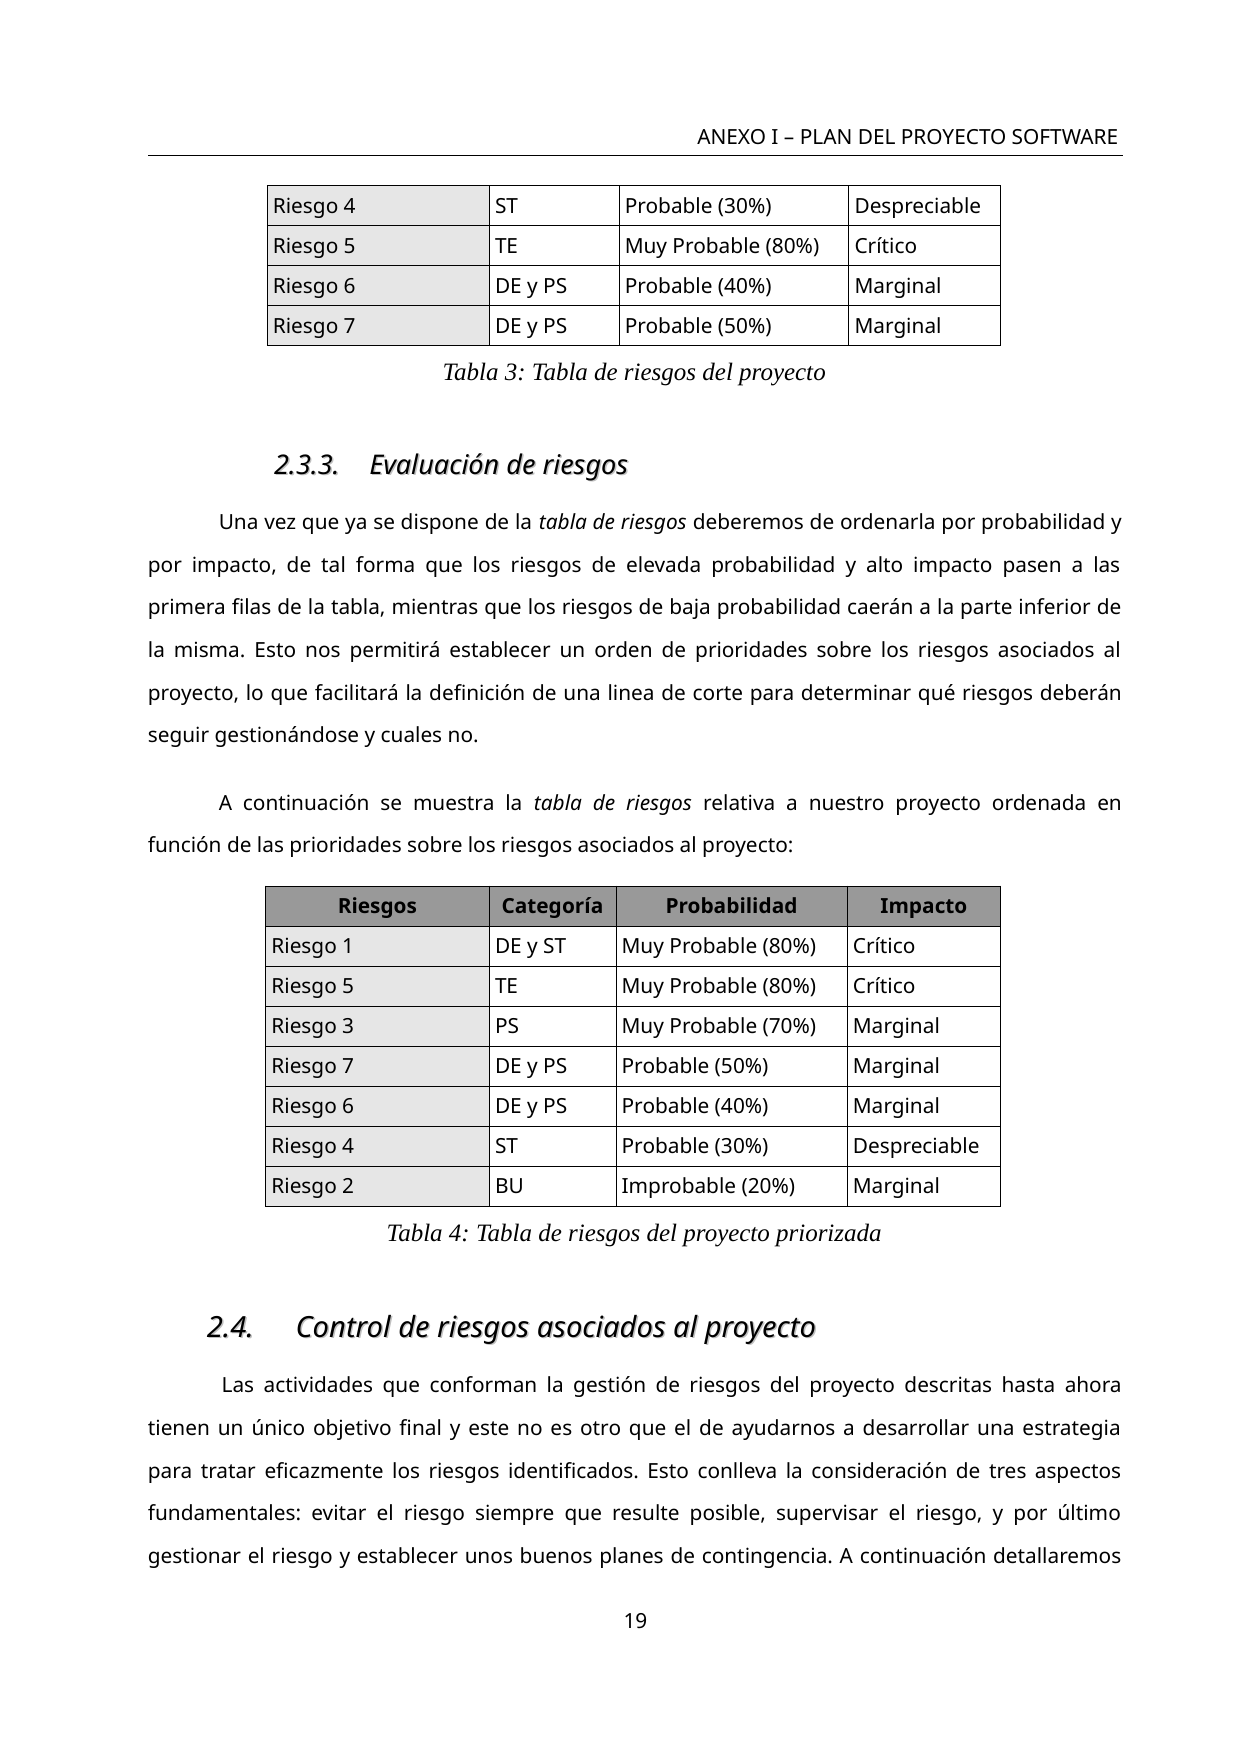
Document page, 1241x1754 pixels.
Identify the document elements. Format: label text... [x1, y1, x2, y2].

table_header Probabilidad [617, 887, 847, 926]
table_cell Riesgo 6 [266, 1087, 489, 1126]
table_cell PS [490, 1007, 616, 1046]
table_cell Riesgo 5 [268, 226, 489, 265]
table_cell DE y PS [490, 1047, 616, 1086]
text Tabla 4: Tabla de riesgos del proyecto priorizada [148, 1218, 1123, 1247]
table_cell Marginal [848, 1087, 1000, 1126]
table_cell DE y PS [490, 306, 619, 345]
table_cell BU [490, 1167, 616, 1206]
table_cell Riesgo 1 [266, 927, 489, 966]
table_cell Crítico [848, 927, 1000, 966]
table_header Riesgos [266, 887, 489, 926]
table_cell Marginal [849, 266, 1000, 305]
table_cell Probable (30%) [620, 186, 848, 225]
table_cell DE y PS [490, 1087, 616, 1126]
subtitle Control de riesgos asociados al proyecto [207, 1306, 1123, 1346]
table_cell TE [490, 226, 619, 265]
table_cell Muy Probable (80%) [620, 226, 848, 265]
table_cell Probable (40%) [620, 266, 848, 305]
table_cell DE y ST [490, 927, 616, 966]
table_header Categoría [490, 887, 616, 926]
table_cell Muy Probable (80%) [617, 967, 847, 1006]
table_cell Marginal [848, 1167, 1000, 1206]
table_cell Marginal [848, 1007, 1000, 1046]
table_cell Despreciable [848, 1127, 1000, 1166]
table_cell Probable (50%) [617, 1047, 847, 1086]
table_cell Riesgo 6 [268, 266, 489, 305]
table_cell Riesgo 7 [268, 306, 489, 345]
table_header Impacto [848, 887, 1000, 926]
subtitle Evaluación de riesgos [339, 445, 1123, 482]
table_cell Crítico [848, 967, 1000, 1006]
table_cell Probable (50%) [620, 306, 848, 345]
table_cell Improbable (20%) [617, 1167, 847, 1206]
table_cell Probable (30%) [617, 1127, 847, 1166]
table_cell TE [490, 967, 616, 1006]
table_cell Probable (40%) [617, 1087, 847, 1126]
table_cell Riesgo 3 [266, 1007, 489, 1046]
table_cell Marginal [849, 306, 1000, 345]
table_cell Crítico [849, 226, 1000, 265]
table_cell ST [490, 1127, 616, 1166]
table_cell Despreciable [849, 186, 1000, 225]
table_cell DE y PS [490, 266, 619, 305]
table_cell Riesgo 4 [266, 1127, 489, 1166]
text A continuación se muestra la tabla de riesgos relativa a nuestro proyecto ordenada en función de las prioridades sobre los riesgos asociados al proyecto: [148, 788, 1123, 859]
table_cell Riesgo 2 [266, 1167, 489, 1206]
table_cell Riesgo 7 [266, 1047, 489, 1086]
table_cell ST [490, 186, 619, 225]
text Las actividades que conforman la gestión de riesgos del proyecto descritas hasta ahora tienen un único objetivo final y este no es otro que el de ayudarnos a desarrollar una estrategia para tratar eficazmente los riesgos identificados. Esto conlleva la consideración de tres aspectos fundamentales: evitar el riesgo siempre que resulte posible, supervisar el riesgo, y por último gestionar el riesgo y establecer unos buenos planes de contingencia. A continuación detallaremos [148, 1371, 1123, 1569]
table_cell Riesgo 4 [268, 186, 489, 225]
text Tabla 3: Tabla de riesgos del proyecto [148, 357, 1123, 386]
table_cell Muy Probable (70%) [617, 1007, 847, 1046]
text Una vez que ya se dispone de la tabla de riesgos deberemos de ordenarla por probabilidad y por impacto, de tal forma que los riesgos de elevada probabilidad y alto impacto pasen a las primera filas de la tabla, mientras que los riesgos de baja probabilidad caerán a la parte inferior de la misma. Esto nos permitirá establecer un orden de prioridades sobre los riesgos asociados al proyecto, lo que facilitará la definición de una linea de corte para determinar qué riesgos deberán seguir gestionándose y cuales no. [148, 507, 1123, 749]
table_cell Marginal [848, 1047, 1000, 1086]
table_cell Riesgo 5 [266, 967, 489, 1006]
table_cell Muy Probable (80%) [617, 927, 847, 966]
